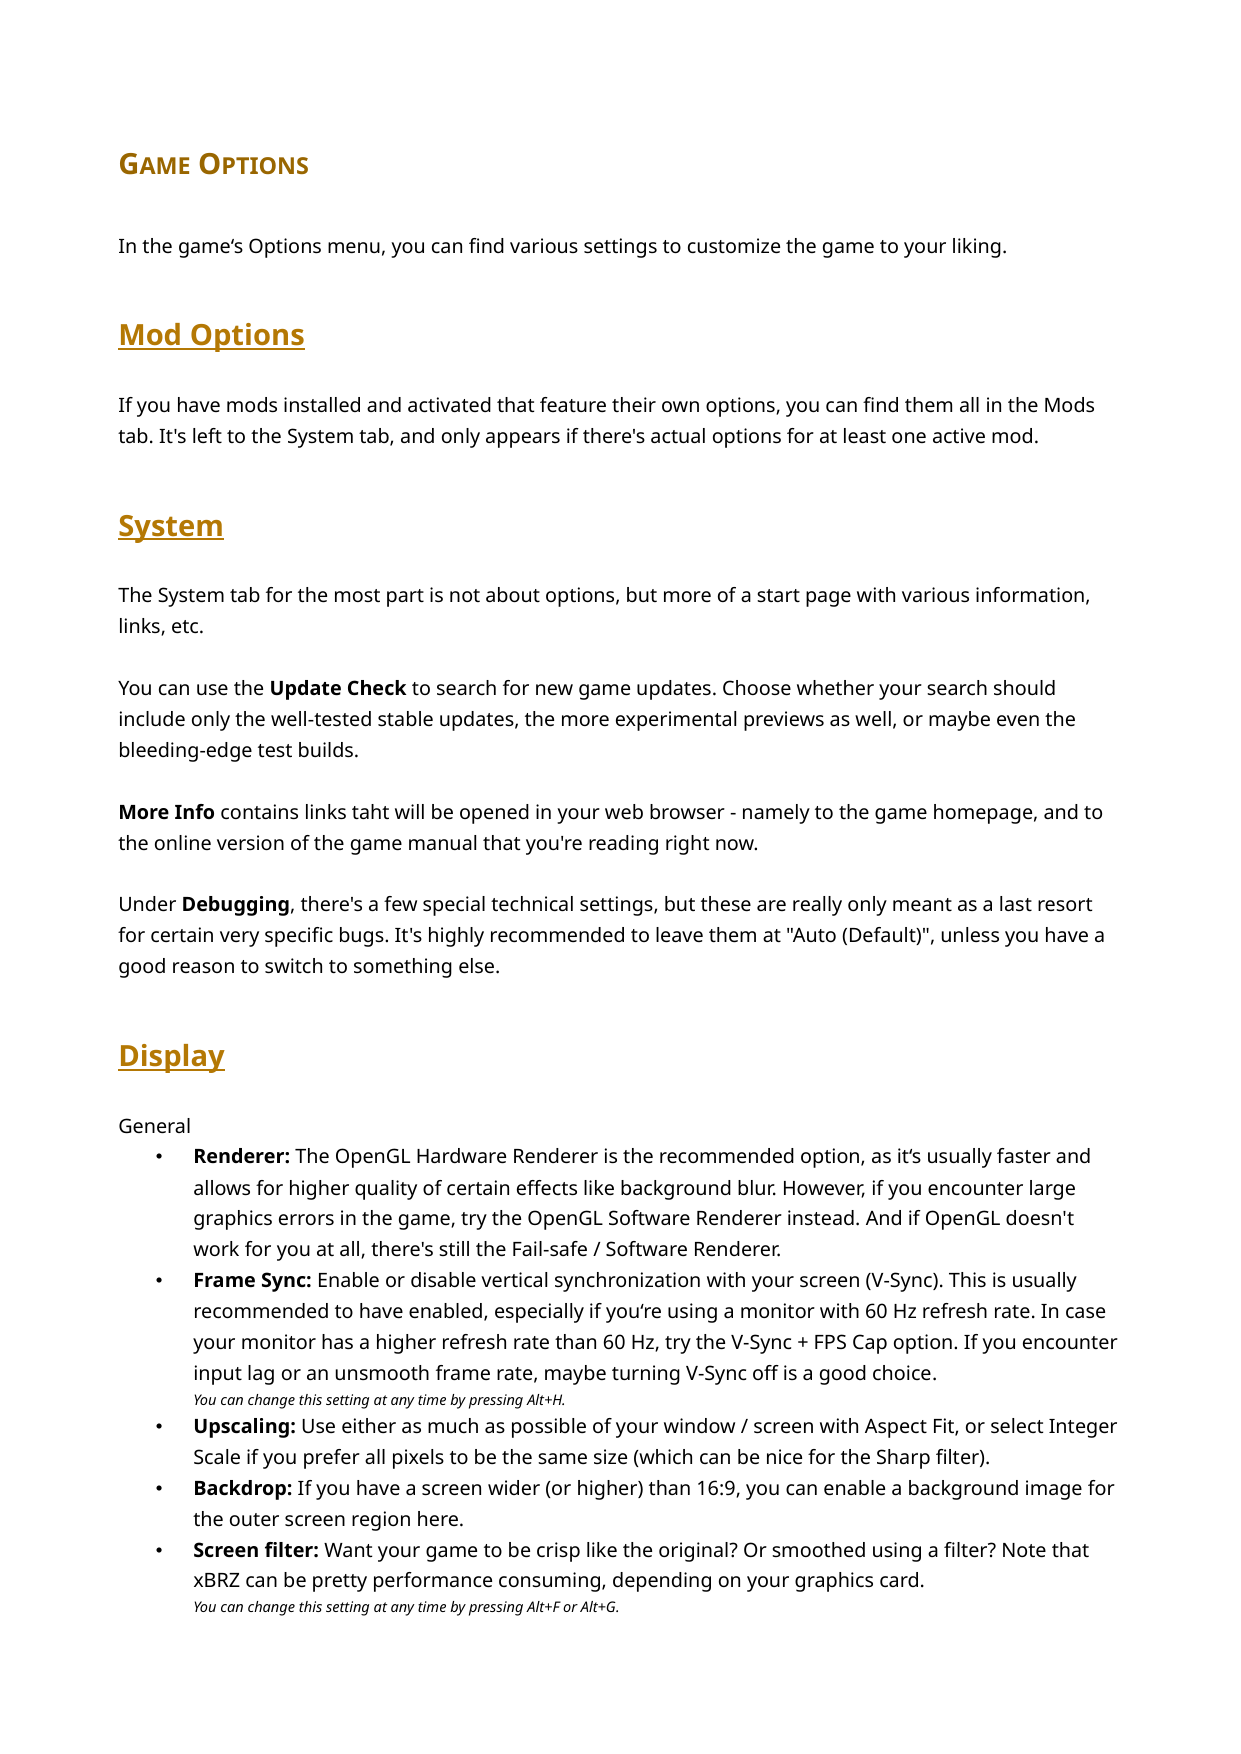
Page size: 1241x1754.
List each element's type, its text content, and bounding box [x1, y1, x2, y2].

subtitle Game Options [118, 143, 1122, 183]
subtitle Mod Options [118, 314, 1122, 354]
list Backdrop: If you have a screen wider (or higher) than 16:9, you can enable a background image for the outer screen region here. [156, 1474, 1122, 1532]
list Frame Sync: Enable or disable vertical synchronization with your screen (V-Sync). This is usually recommended to have enabled, especially if you‘re using a monitor with 60 Hz refresh rate. In case your monitor has a higher refresh rate than 60 Hz, try the V-Sync + FPS Cap option. If you encounter input lag or an unsmooth frame rate, maybe turning V-Sync off is a good choice. You can change this setting at any time by pressing Alt+H. [156, 1267, 1122, 1409]
list Upscaling: Use either as much as possible of your window / screen with Aspect Fit, or select Integer Scale if you prefer all pixels to be the same size (which can be nice for the Sharp filter). [156, 1412, 1122, 1470]
list Screen filter: Want your game to be crisp like the original? Or smoothed using a filter? Note that xBRZ can be pretty performance consuming, depending on your graphics card. You can change this setting at any time by pressing Alt+F or Alt+G. [156, 1536, 1122, 1617]
list Renderer: The OpenGL Hardware Renderer is the recommended option, as it‘s usually faster and allows for higher quality of certain effects like background blur. However, if you encounter large graphics errors in the game, try the OpenGL Software Renderer instead. And if OpenGL doesn't work for you at all, there's still the Fail-safe / Software Renderer. [156, 1143, 1122, 1263]
text You can use the Update Check to search for new game updates. Choose whether your search should include only the well-tested stable updates, the more experimental previews as well, or maybe even the bleeding-edge test builds. [118, 674, 1122, 763]
subtitle System [118, 505, 1122, 544]
text Under Debugging, there's a few special technical settings, but these are really only meant as a last resort for certain very specific bugs. It's highly recommended to leave them at "Auto (Default)", unless you have a good reason to switch to something else. [118, 891, 1122, 979]
text If you have mods installed and activated that feature their own options, you can find them all in the Mods tab. It's left to the System tab, and only appears if there's actual options for at least one active mod. [118, 391, 1122, 449]
subtitle Display [118, 1035, 1122, 1075]
text The System tab for the most part is not about options, but more of a start page with various information, links, etc. [118, 581, 1122, 639]
text General [118, 1112, 1122, 1139]
text In the game‘s Options menu, you can find various settings to customize the game to your liking. [118, 232, 1122, 259]
text More Info contains links taht will be opened in your web browser - namely to the game homepage, and to the online version of the game manual that you're reading right now. [118, 798, 1122, 856]
